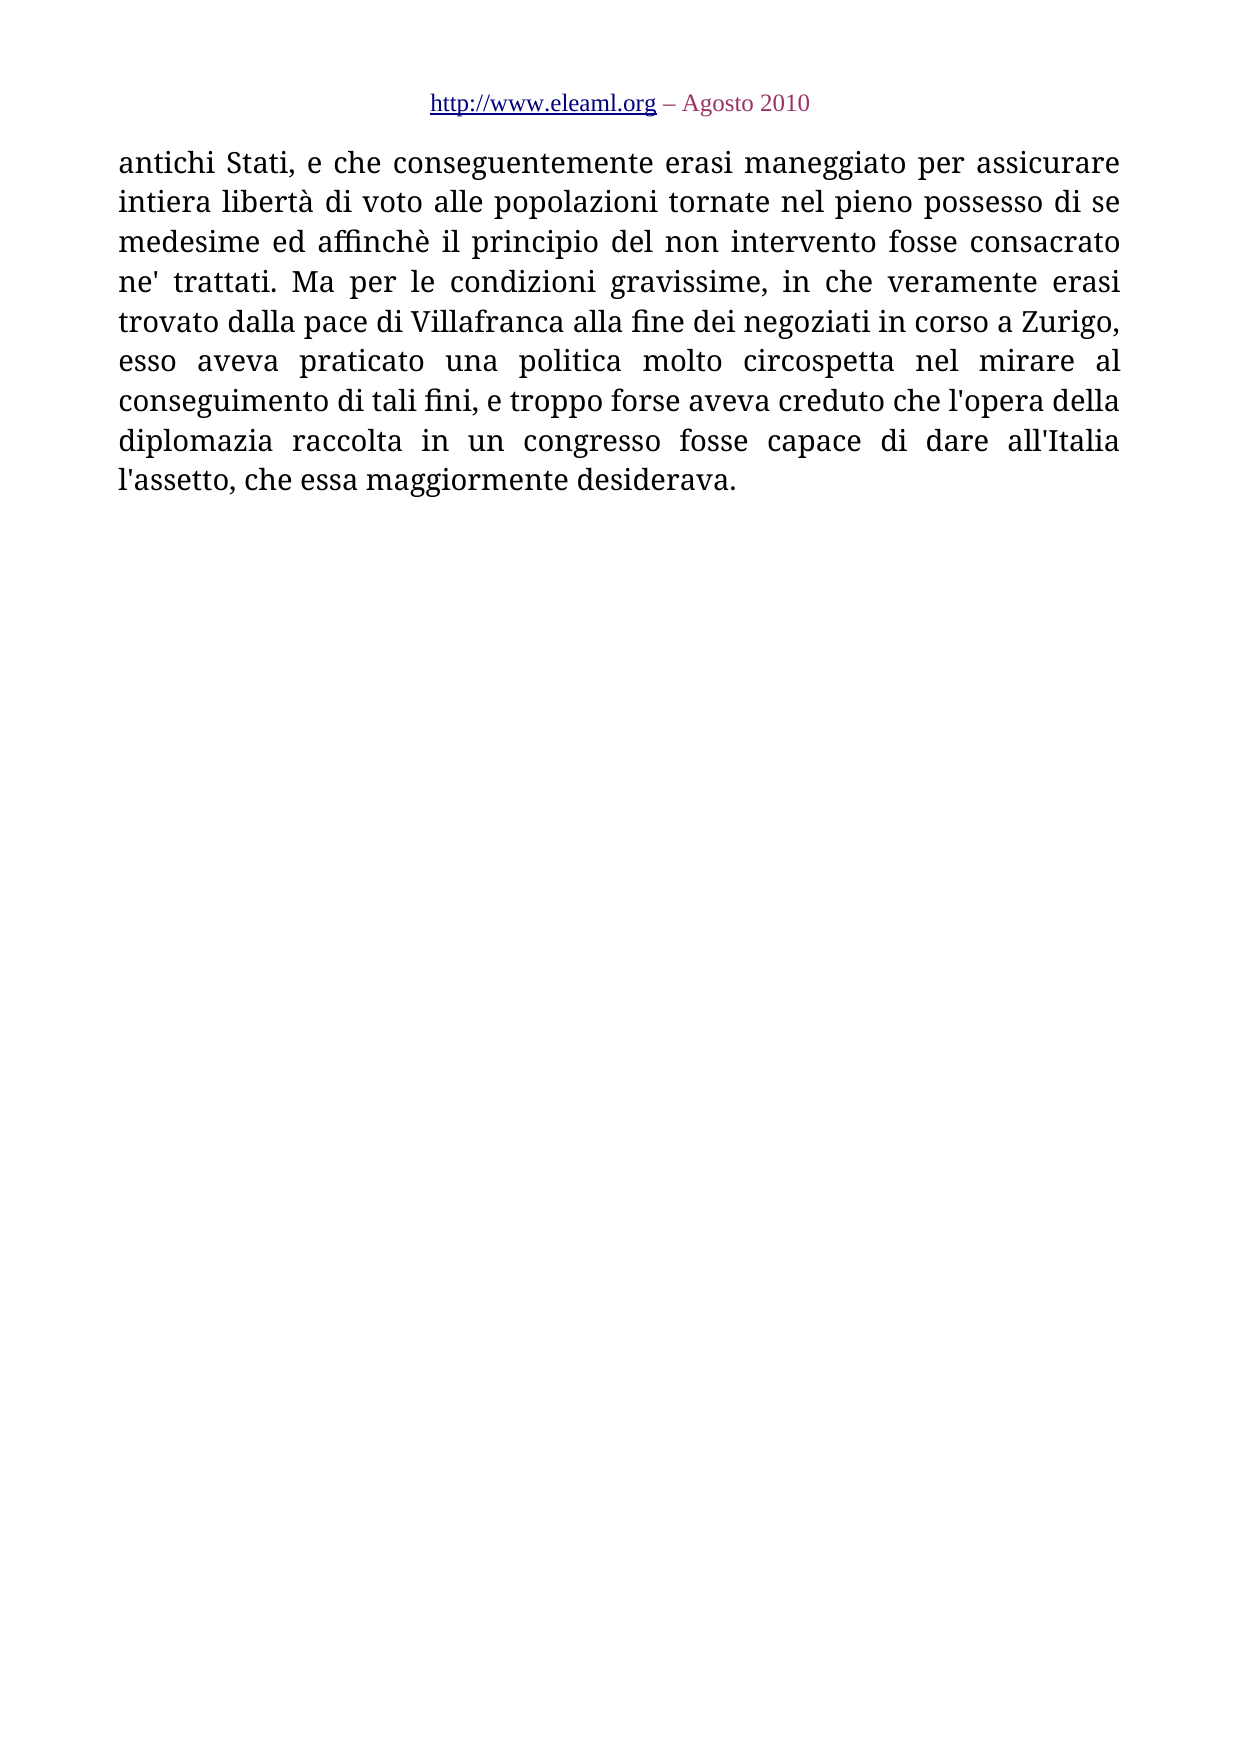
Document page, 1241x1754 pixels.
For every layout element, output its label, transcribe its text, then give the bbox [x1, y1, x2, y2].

text antichi Stati, e che conseguentemente erasi maneggiato per assicurare intiera libertà di voto alle popolazioni tornate nel pieno possesso di se medesime ed affinchè il principio del non intervento fosse consacrato ne' trattati. Ma per le condizioni gravissime, in che veramente erasi trovato dalla pace di Villafranca alla fine dei negoziati in corso a Zurigo, esso aveva praticato una politica molto circospetta nel mirare al conseguimento di tali fini, e troppo forse aveva creduto che l'opera della diplomazia raccolta in un congresso fosse capace di dare all'Italia l'assetto, che essa maggiormente desiderava. [118, 142, 1122, 499]
